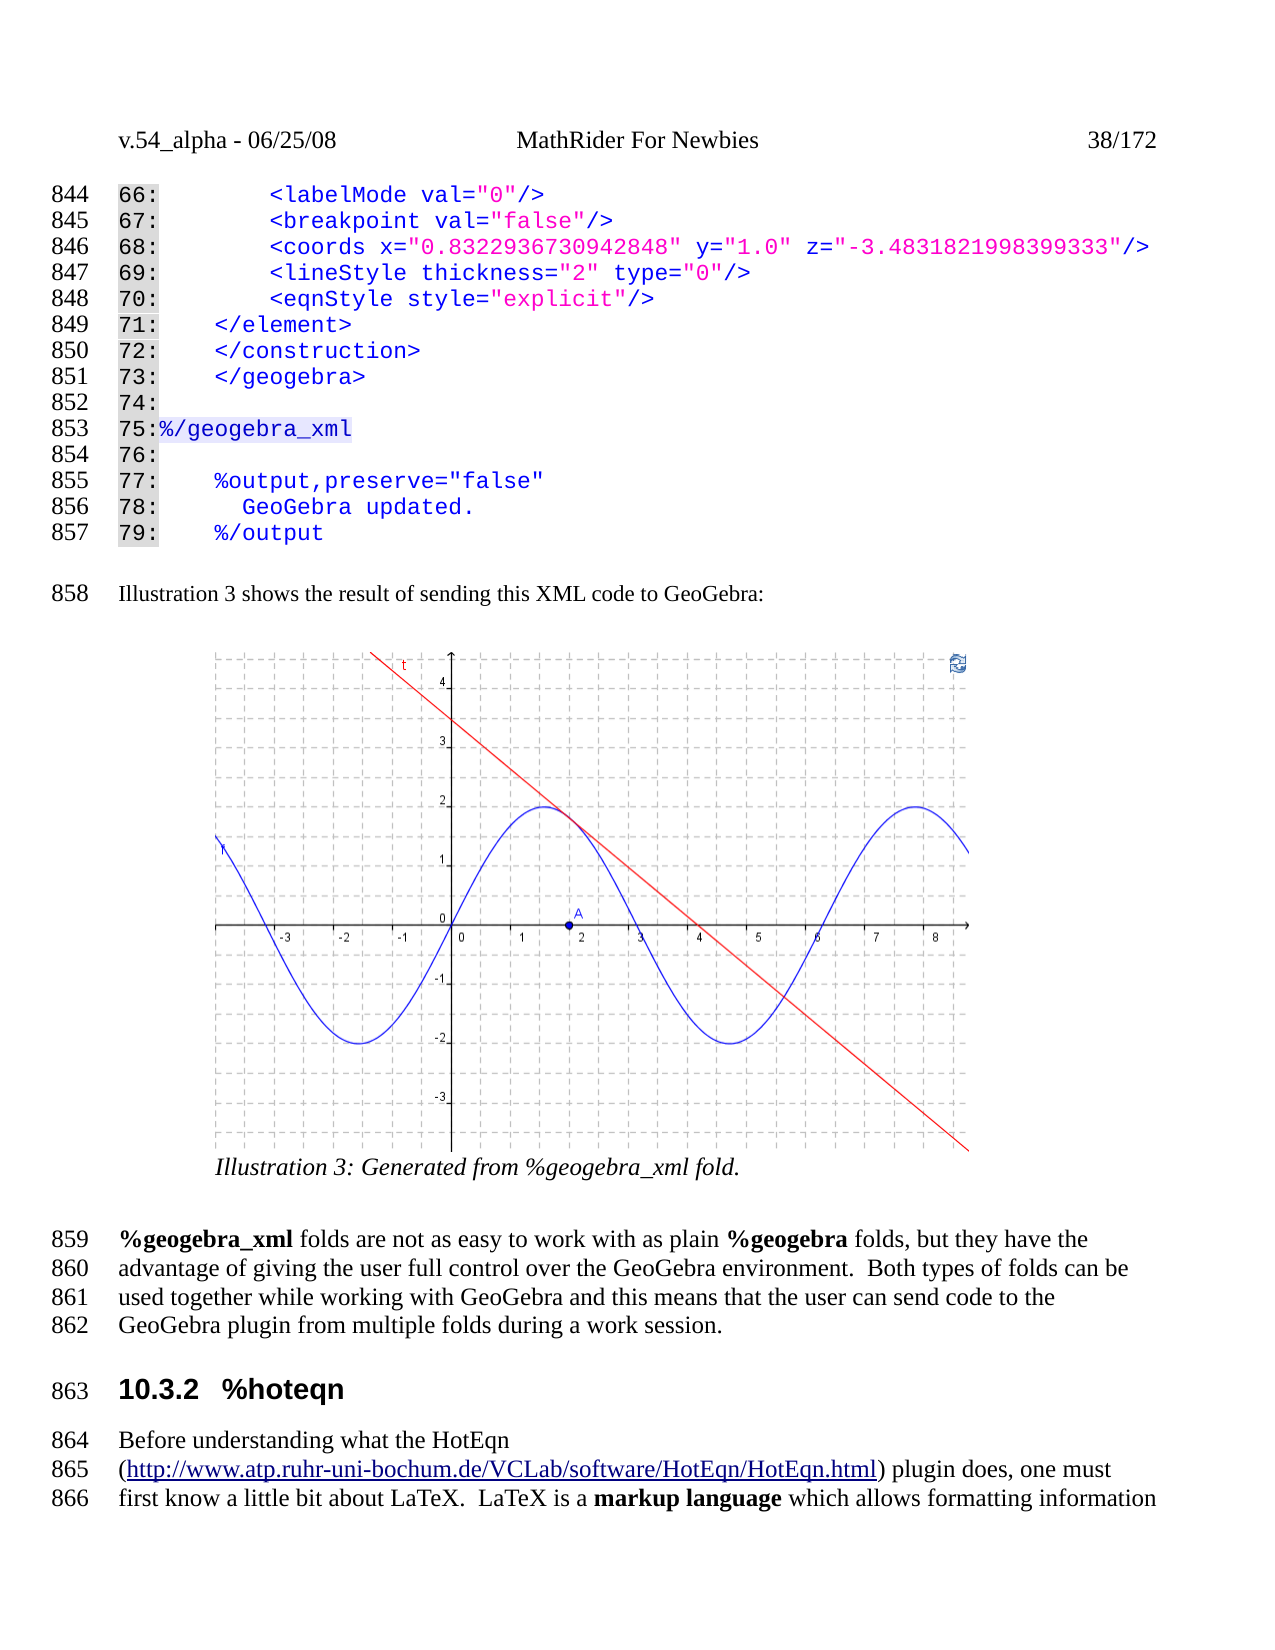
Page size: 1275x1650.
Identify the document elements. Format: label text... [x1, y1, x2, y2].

text Illustration 3: Generated from %geogebra_xml fold. [215, 1152, 969, 1181]
text 66: <labelMode val="0"/> [118, 184, 1157, 210]
text Illustration 3 shows the result of sending this XML code to GeoGebra: [118, 580, 1157, 607]
subtitle %hoteqn [118, 1372, 1157, 1405]
text 75:%/geogebra_xml [118, 417, 1157, 443]
text 71: </element> [118, 313, 1157, 339]
text 78: GeoGebra updated. [118, 495, 1157, 521]
text 73: </geogebra> [118, 365, 1157, 391]
text 67: <breakpoint val="false"/> [118, 210, 1157, 236]
text 79: %/output [118, 521, 1157, 547]
text 76: [118, 443, 1157, 469]
text 68: <coords x="0.8322936730942848" y="1.0" z="-3.4831821998399333"/> [118, 236, 1157, 262]
text 72: </construction> [118, 339, 1157, 365]
text 70: <eqnStyle style="explicit"/> [118, 288, 1157, 313]
text 69: <lineStyle thickness="2" type="0"/> [118, 262, 1157, 288]
text 74: [118, 391, 1157, 417]
text %geogebra_xml folds are not as easy to work with as plain %geogebra folds, but they have the advantage of giving the user full control over the GeoGebra environment. Both types of folds can be used together while working with GeoGebra and this means that the user can send code to the GeoGebra plugin from multiple folds during a work session. [118, 1224, 1157, 1339]
text Before understanding what the HotEqn (http://www.atp.ruhr-uni-bochum.de/VCLab/software/HotEqn/HotEqn.html) plugin does, one must first know a little bit about LaTeX. LaTeX is a markup language which allows formatting information [118, 1425, 1157, 1512]
picture [215, 652, 969, 1152]
text 77: %output,preserve="false" [118, 469, 1157, 495]
